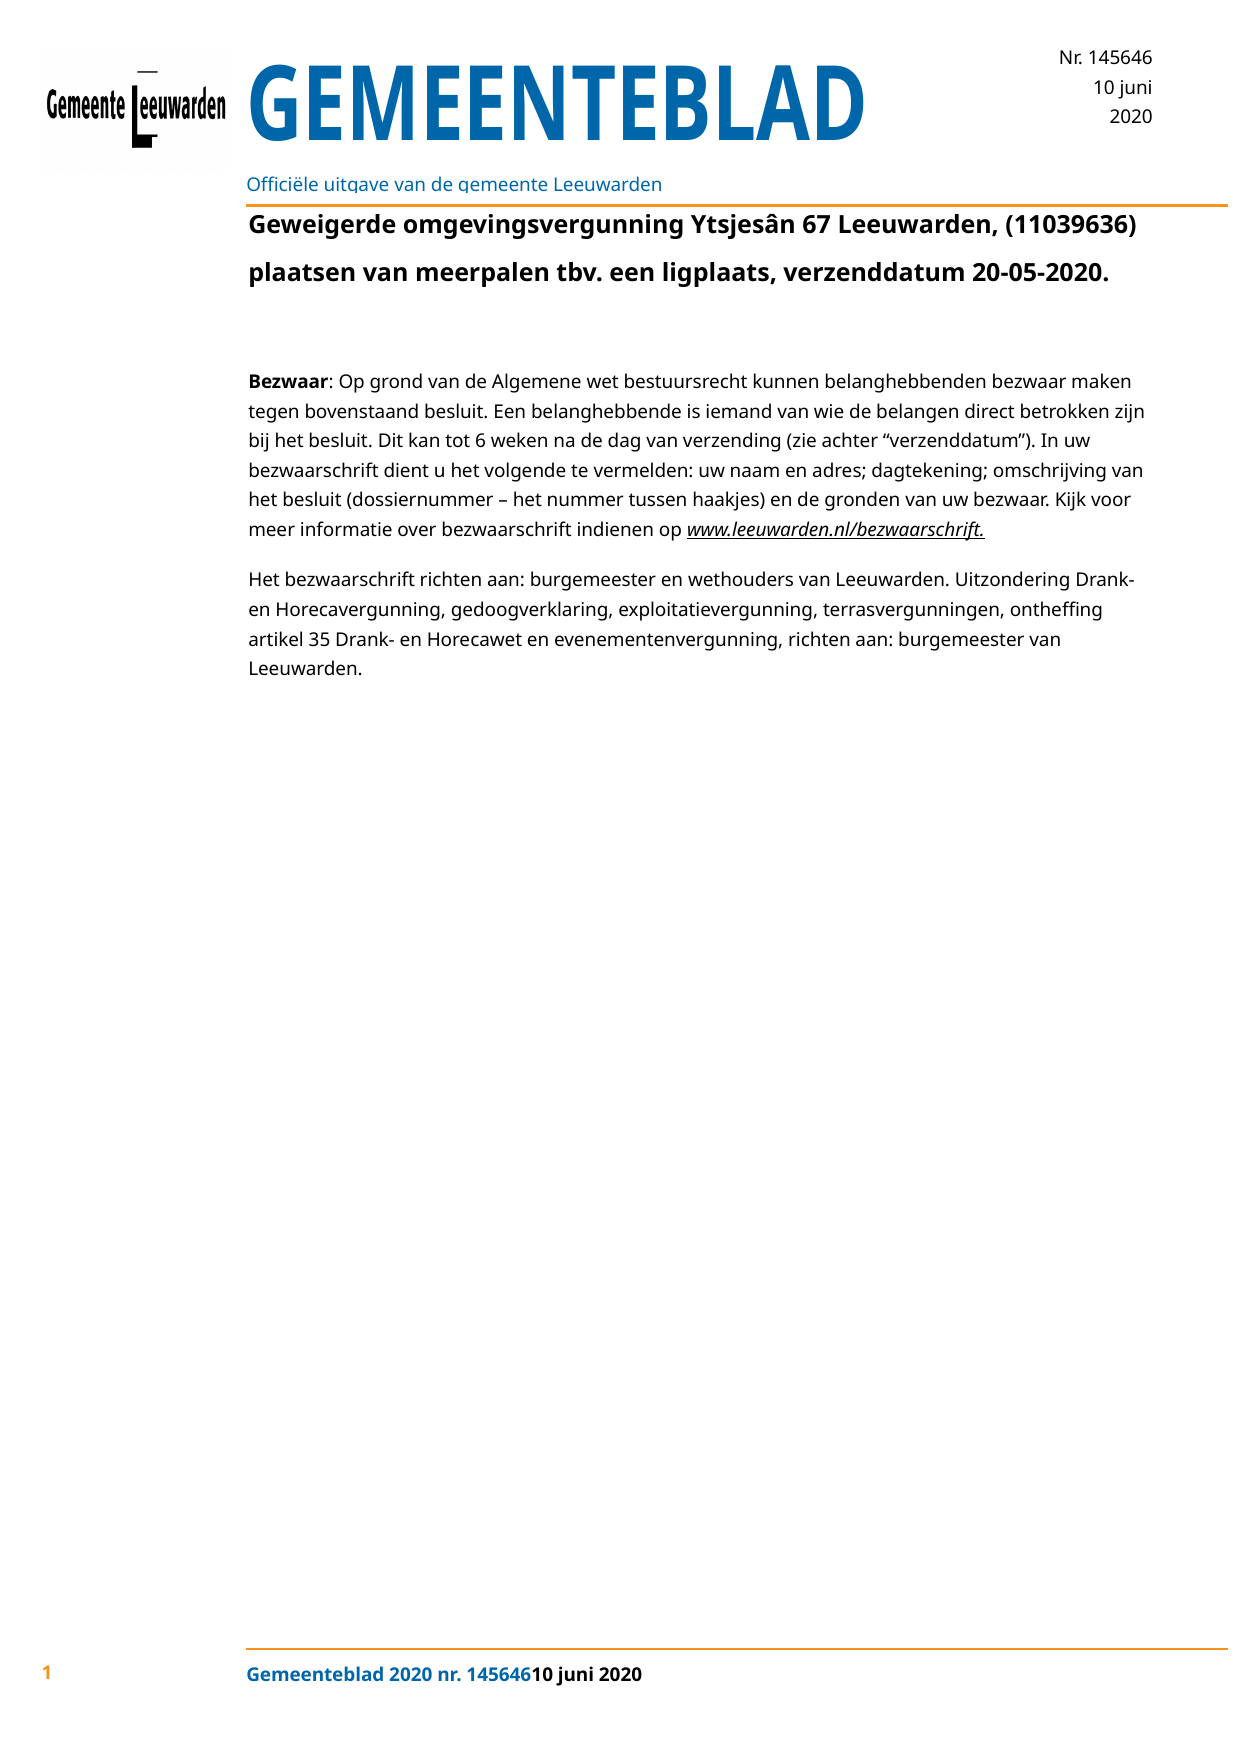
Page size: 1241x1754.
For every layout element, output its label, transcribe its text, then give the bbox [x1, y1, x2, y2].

text Bezwaar: Op grond van de Algemene wet bestuursrecht kunnen belanghebbenden bezwaar maken tegen bovenstaand besluit. Een belanghebbende is iemand van wie de belangen direct betrokken zijn bij het besluit. Dit kan tot 6 weken na de dag van verzending (zie achter “verzenddatum”). In uw bezwaarschrift dient u het volgende te vermelden: uw naam en adres; dagtekening; omschrijving van het besluit (dossiernummer – het nummer tussen haakjes) en de gronden van uw bezwaar. Kijk voor meer informatie over bezwaarschrift indienen op www.leeuwarden.nl/bezwaarschrift. [248, 368, 1152, 542]
text Het bezwaarschrift richten aan: burgemeester en wethouders van Leeuwarden. Uitzondering Drank- en Horecavergunning, gedoogverklaring, exploitatievergunning, terrasvergunningen, ontheffing artikel 35 Drank- en Horecawet en evenementenvergunning, richten aan: burgemeester van Leeuwarden. [248, 567, 1152, 681]
text Geweigerde omgevingsvergunning Ytsjesân 67 Leeuwarden, (11039636) plaatsen van meerpalen tbv. een ligplaats, verzenddatum 20-05-2020. [248, 207, 1152, 288]
picture [41, 47, 231, 172]
